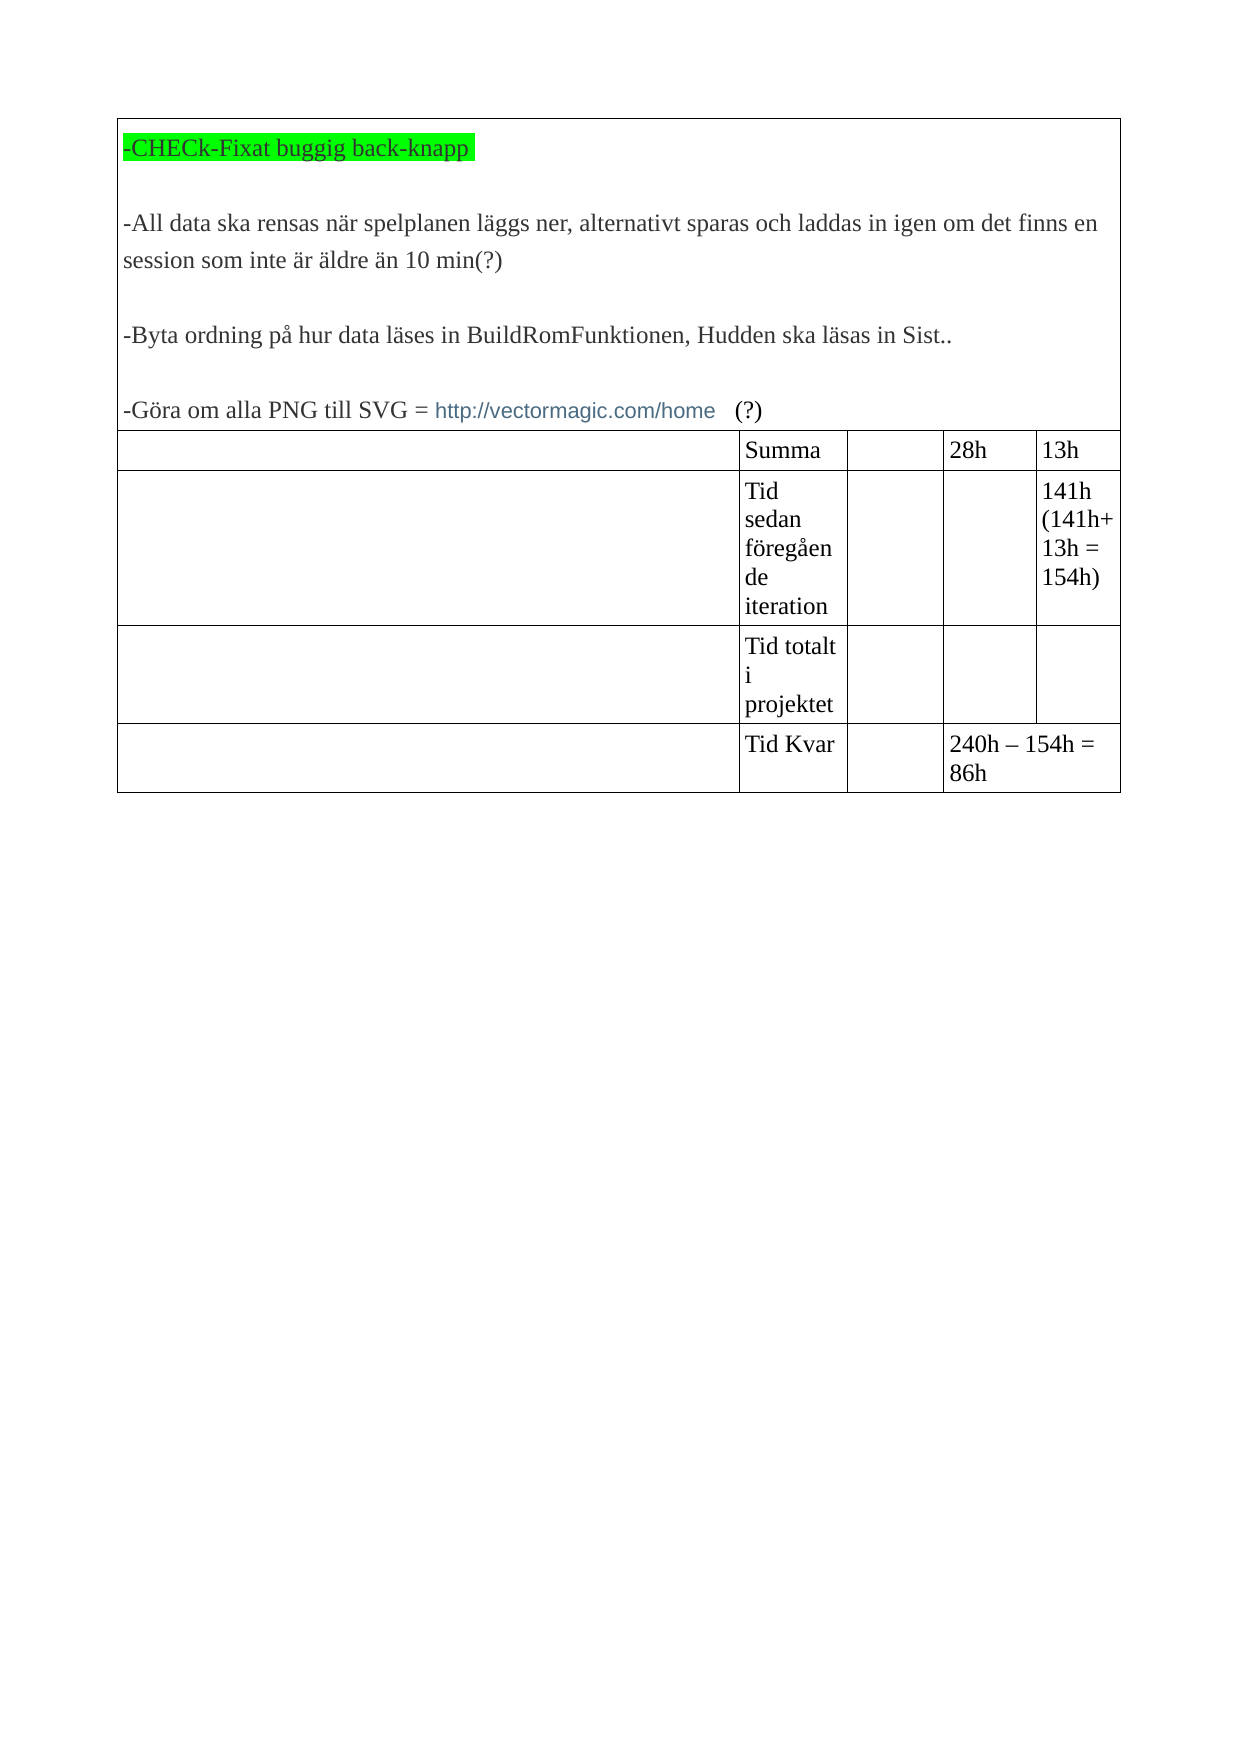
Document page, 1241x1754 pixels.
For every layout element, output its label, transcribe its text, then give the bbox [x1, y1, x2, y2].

table_cell [944, 471, 1036, 625]
table_cell [848, 471, 943, 625]
table_cell Summa [740, 431, 847, 470]
table_cell [118, 724, 739, 792]
table_cell 240h – 154h = 86h [944, 724, 1120, 792]
table_cell Tid sedan föregående iteration [740, 471, 847, 625]
table_cell 28h [944, 431, 1036, 470]
table_cell [118, 471, 739, 625]
table_cell 13h [1037, 431, 1120, 470]
table_cell 141h (141h+13h = 154h) [1037, 471, 1120, 625]
table_cell Tid totalt i projektet [740, 626, 847, 723]
table_cell [848, 626, 943, 723]
table_cell [118, 626, 739, 723]
table_cell [118, 431, 739, 470]
table_cell [1037, 626, 1120, 723]
table_cell [944, 626, 1036, 723]
table_cell Tid Kvar [740, 724, 847, 792]
table_cell [848, 431, 943, 470]
table_cell -CHECk-Fixat buggig back-knapp -All data ska rensas när spelplanen läggs ner, alternativt sparas och laddas in igen om det finns en session som inte är äldre än 10 min(?) -Byta ordning på hur data läses in BuildRomFunktionen, Hudden ska läsas in Sist.. -Göra om alla PNG till SVG = http://vectormagic.com/home (?) [118, 119, 1120, 430]
table_cell [848, 724, 943, 792]
